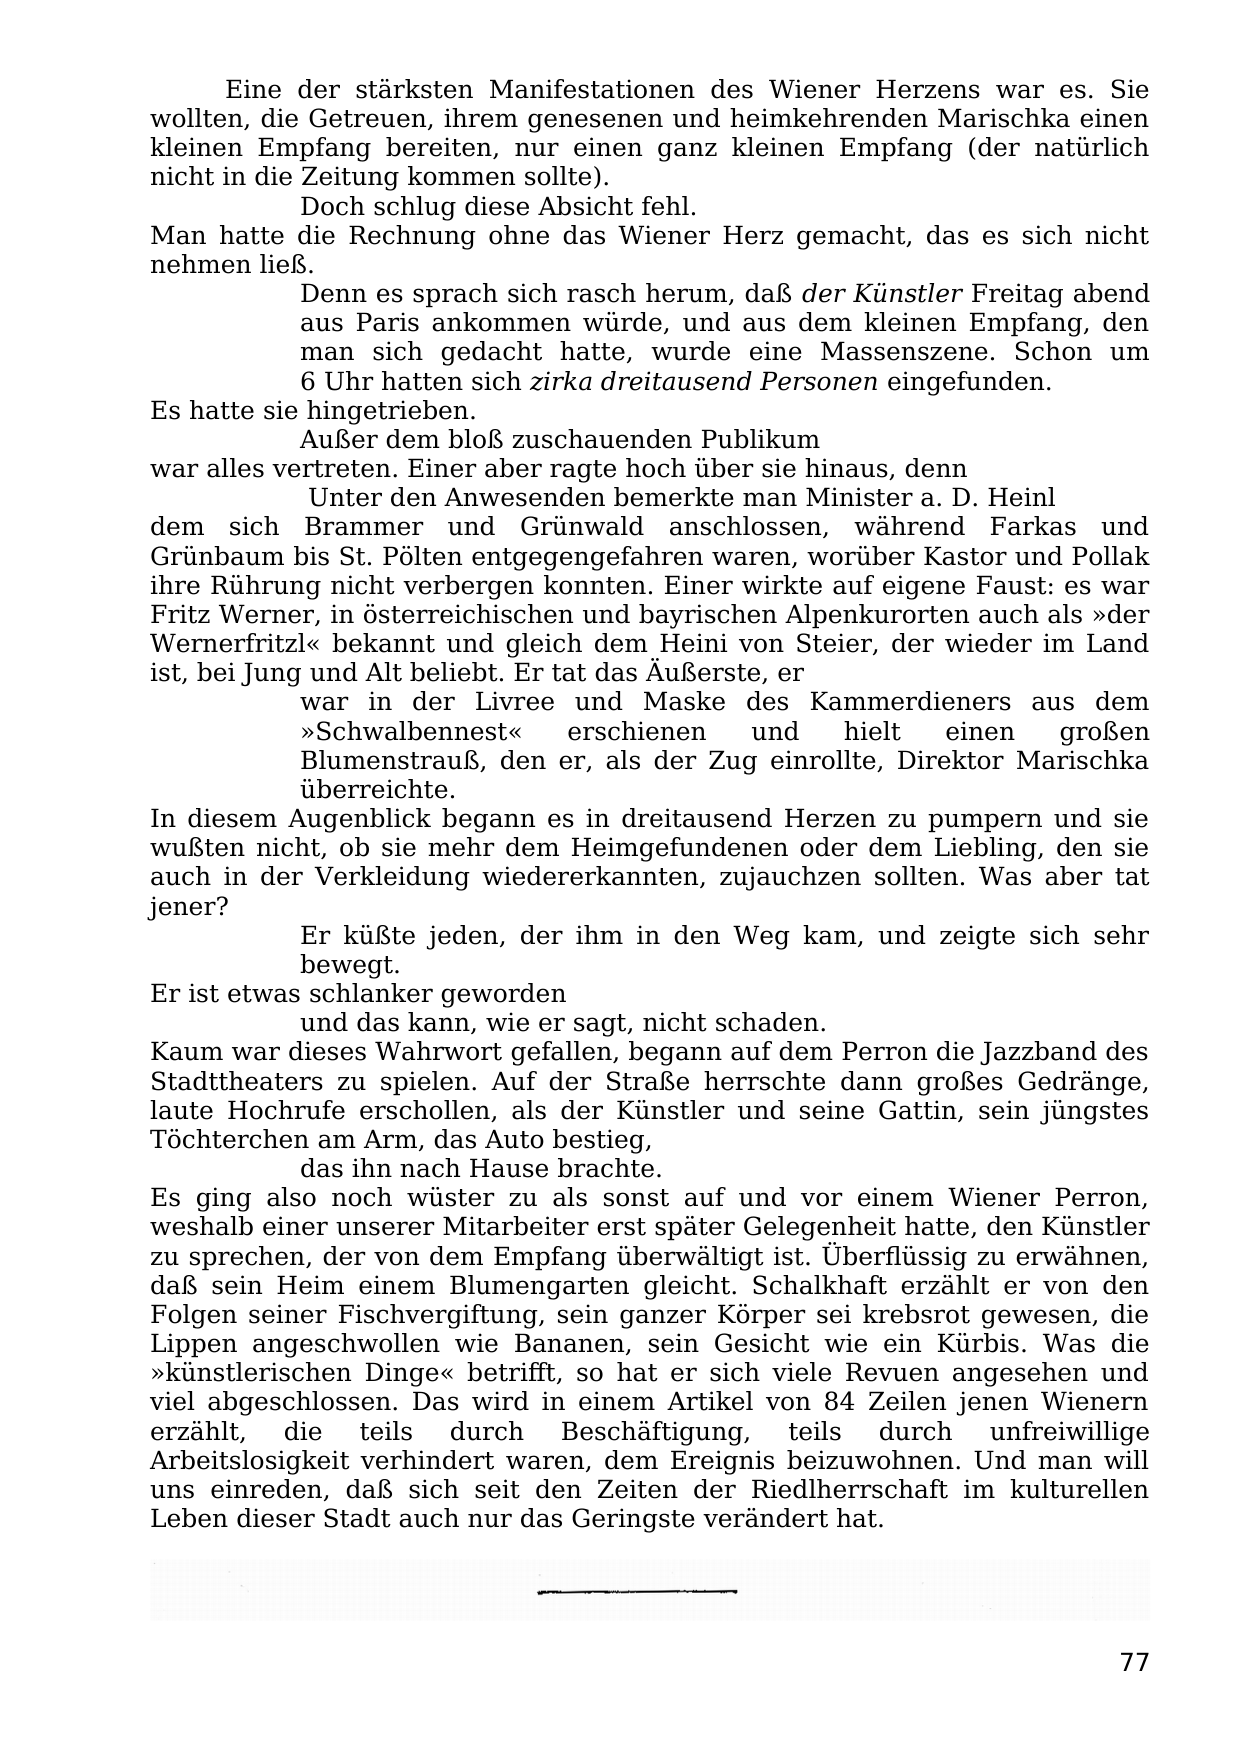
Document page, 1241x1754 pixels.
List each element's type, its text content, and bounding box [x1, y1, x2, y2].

text Man hatte die Rechnung ohne das Wiener Herz gemacht, das es sich nicht nehmen ließ. [150, 221, 1151, 279]
text Er ist etwas schlanker geworden [150, 979, 1151, 1008]
text Denn es sprach sich rasch herum, daß der Künstler Freitag abend aus Paris ankommen würde, und aus dem kleinen Empfang, den man sich gedacht hatte, wurde eine Massenszene. Schon um 6 Uhr hatten sich zirka dreitausend Personen eingefunden. [300, 279, 1151, 396]
picture [150, 1559, 1151, 1621]
text Es ging also noch wüster zu als sonst auf und vor einem Wiener Perron, weshalb einer unserer Mitarbeiter erst später Gelegenheit hatte, den Künstler zu sprechen, der von dem Empfang überwältigt ist. Überflüssig zu erwähnen, daß sein Heim einem Blumengarten gleicht. Schalkhaft erzählt er von den Folgen seiner Fischvergiftung, sein ganzer Körper sei krebsrot gewesen, die Lippen angeschwollen wie Bananen, sein Gesicht wie ein Kürbis. Was die »künstlerischen Dinge« betrifft, so hat er sich viele Revuen angesehen und viel abgeschlossen. Das wird in einem Artikel von 84 Zeilen jenen Wienern erzählt, die teils durch Beschäftigung, teils durch unfreiwillige Arbeitslosigkeit verhindert waren, dem Ereignis beizuwohnen. Und man will uns einreden, daß sich seit den Zeiten der Riedlherrschaft im kulturellen Leben dieser Stadt auch nur das Geringste verändert hat. [150, 1183, 1151, 1533]
text war in der Livree und Maske des Kammerdieners aus dem »Schwalbennest« erschienen und hielt einen großen Blumenstrauß, den er, als der Zug einrollte, Direktor Marischka überreichte. [300, 687, 1151, 804]
text Unter den Anwesenden bemerkte man Minister a. D. Heinl [300, 483, 1151, 512]
text Kaum war dieses Wahrwort gefallen, begann auf dem Perron die Jazzband des Stadttheaters zu spielen. Auf der Straße herrschte dann großes Gedränge, laute Hochrufe erschollen, als der Künstler und seine Gattin, sein jüngstes Töchterchen am Arm, das Auto bestieg, [150, 1037, 1151, 1154]
text Es hatte sie hingetrieben. [150, 396, 1151, 425]
text und das kann, wie er sagt, nicht schaden. [300, 1008, 1151, 1037]
text das ihn nach Hause brachte. [300, 1154, 1151, 1183]
text Doch schlug diese Absicht fehl. [300, 192, 1151, 221]
text dem sich Brammer und Grünwald anschlossen, während Farkas und Grünbaum bis St. Pölten entgegengefahren waren, worüber Kastor und Pollak ihre Rührung nicht verbergen konnten. Einer wirkte auf eigene Faust: es war Fritz Werner, in österreichischen und bayrischen Alpenkurorten auch als »der Wernerfritzl« bekannt und gleich dem Heini von Steier, der wieder im Land ist, bei Jung und Alt beliebt. Er tat das Äußerste, er [150, 512, 1151, 687]
text war alles vertreten. Einer aber ragte hoch über sie hinaus, denn [150, 454, 1151, 483]
text Außer dem bloß zuschauenden Publikum [300, 425, 1151, 454]
text Eine der stärksten Manifestationen des Wiener Herzens war es. Sie wollten, die Getreuen, ihrem genesenen und heimkehrenden Marischka einen kleinen Empfang bereiten, nur einen ganz kleinen Empfang (der natürlich nicht in die Zeitung kommen sollte). [150, 75, 1151, 192]
text Er küßte jeden, der ihm in den Weg kam, und zeigte sich sehr bewegt. [300, 921, 1151, 979]
text In diesem Augenblick begann es in dreitausend Herzen zu pumpern und sie wußten nicht, ob sie mehr dem Heimgefundenen oder dem Liebling, den sie auch in der Verkleidung wiedererkannten, zujauchzen sollten. Was aber tat jener? [150, 804, 1151, 921]
